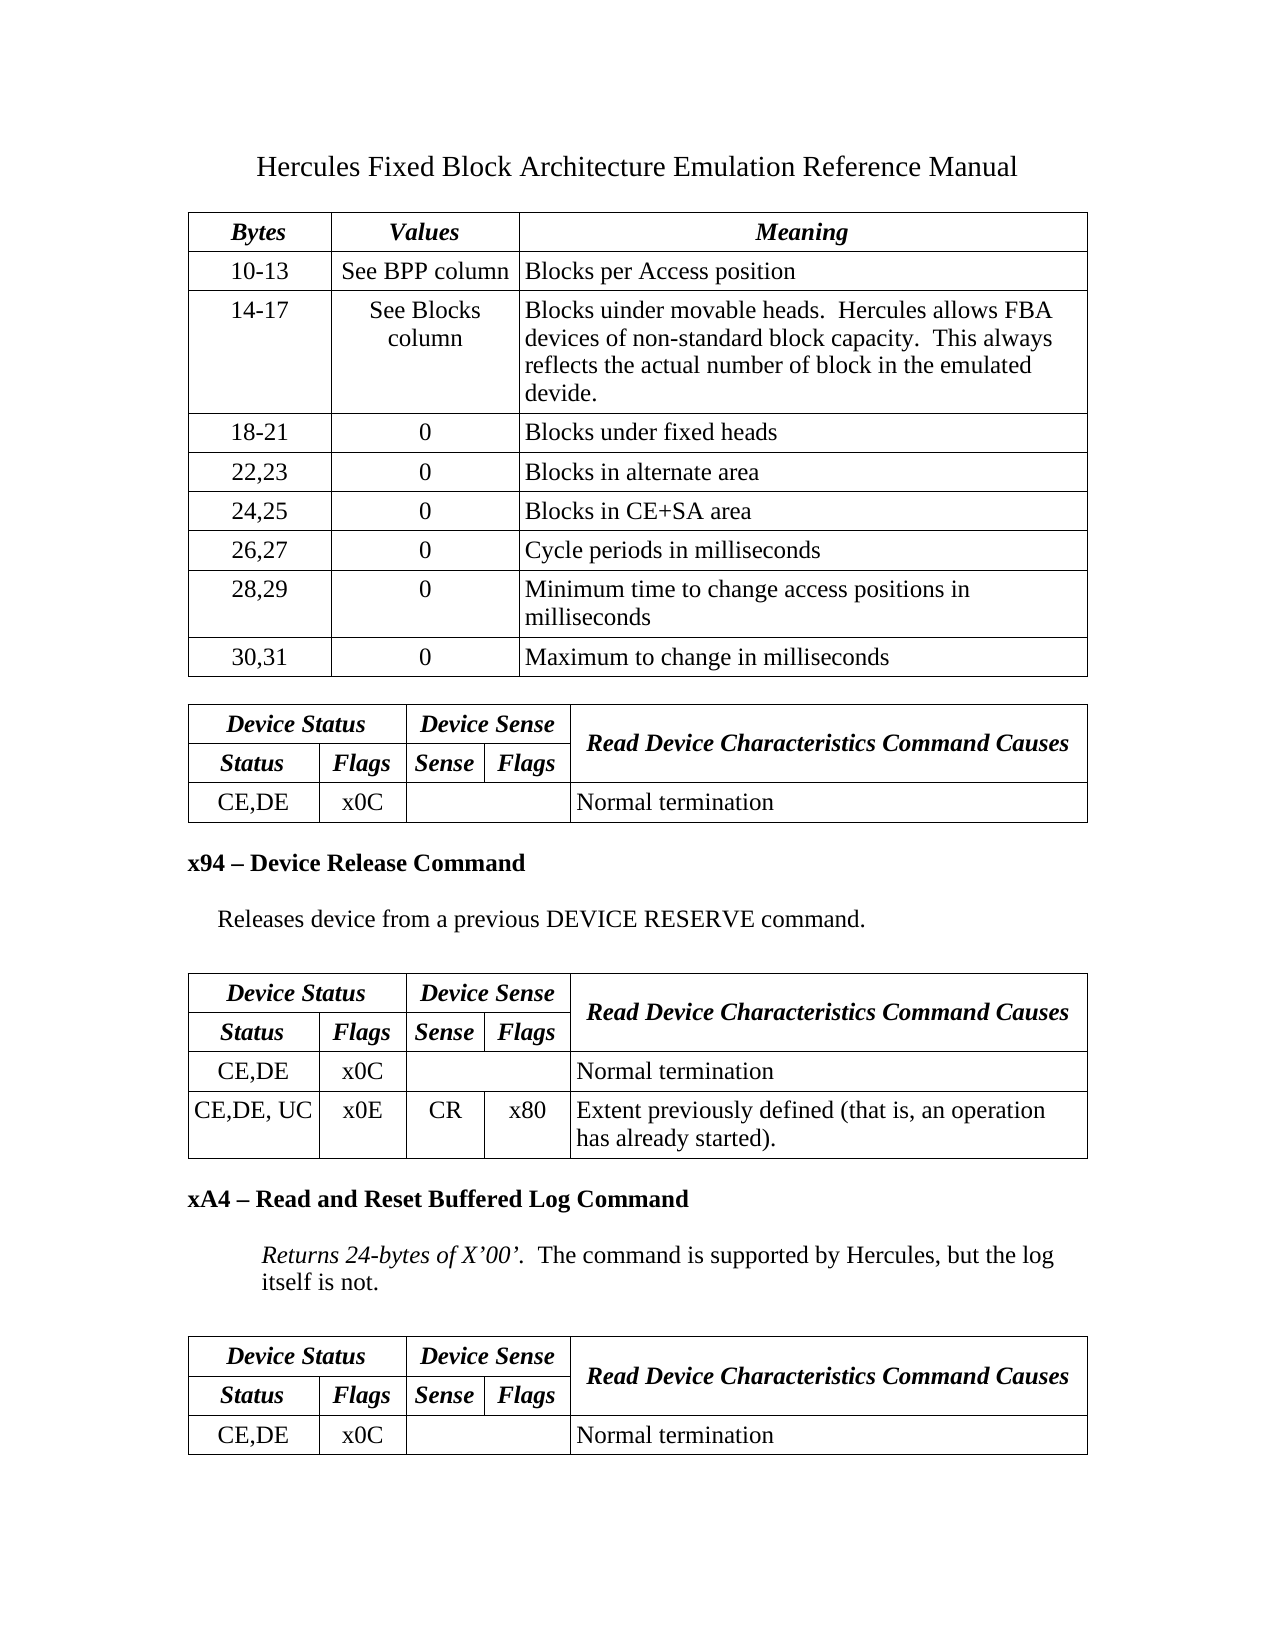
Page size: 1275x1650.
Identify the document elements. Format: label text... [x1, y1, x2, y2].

table_cell 0 [332, 531, 519, 570]
table_header Values [332, 213, 519, 251]
table_header Device Status [189, 705, 406, 743]
table_cell Flags [320, 1377, 406, 1415]
table_header Device Sense [407, 1337, 570, 1376]
table_cell Blocks per Access position [520, 252, 1087, 290]
table_cell See BPP column [332, 252, 519, 290]
table_cell x80 [485, 1092, 570, 1158]
table_cell x0E [320, 1092, 406, 1158]
table_cell 22,23 [189, 453, 331, 491]
table_cell Flags [320, 744, 406, 782]
table_header Meaning [520, 213, 1087, 251]
table_cell Cycle periods in milliseconds [520, 531, 1087, 570]
table_cell 0 [332, 638, 519, 676]
table_header Device Sense [407, 974, 570, 1012]
table_cell 0 [332, 453, 519, 491]
table_cell 10-13 [189, 252, 331, 290]
table_cell 14-17 [189, 291, 331, 413]
table_cell 0 [332, 571, 519, 637]
table_cell Minimum time to change access positions in milliseconds [520, 571, 1087, 637]
table_cell 28,29 [189, 571, 331, 637]
table_header Device Sense [407, 705, 570, 743]
table_cell x0C [320, 783, 406, 822]
table_header Bytes [189, 213, 331, 251]
table_cell 0 [332, 492, 519, 530]
table_cell Flags [485, 744, 570, 782]
table_cell Flags [485, 1013, 570, 1051]
table_cell CE,DE [189, 1052, 319, 1091]
table_cell 0 [332, 414, 519, 452]
table_cell Maximum to change in milliseconds [520, 638, 1087, 676]
text Releases device from a previous DEVICE RESERVE command. [217, 905, 1087, 933]
text x94 – Device Release Command [187, 849, 1087, 877]
table_cell Status [189, 1377, 319, 1415]
table_cell [407, 783, 570, 822]
table_cell CR [407, 1092, 484, 1158]
table_cell Normal termination [571, 783, 1087, 822]
table_header Read Device Characteristics Command Causes [571, 705, 1087, 782]
table_cell Blocks uinder movable heads. Hercules allows FBA devices of non-standard block capacity. This always reflects the actual number of block in the emulated devide. [520, 291, 1087, 413]
table_cell CE,DE [189, 783, 319, 822]
table_cell 26,27 [189, 531, 331, 570]
table_cell 30,31 [189, 638, 331, 676]
table_header Read Device Characteristics Command Causes [571, 1337, 1087, 1415]
table_cell Sense [407, 744, 484, 782]
table_cell Extent previously defined (that is, an operation has already started). [571, 1092, 1087, 1158]
table_cell x0C [320, 1052, 406, 1091]
table_cell x0C [320, 1416, 406, 1454]
table_cell Sense [407, 1377, 484, 1415]
table_cell Sense [407, 1013, 484, 1051]
table_cell Status [189, 1013, 319, 1051]
table_cell CE,DE [189, 1416, 319, 1454]
table_cell Status [189, 744, 319, 782]
table_cell CE,DE, UC [189, 1092, 319, 1158]
table_cell Blocks in CE+SA area [520, 492, 1087, 530]
table_cell 24,25 [189, 492, 331, 530]
table_header Read Device Characteristics Command Causes [571, 974, 1087, 1051]
table_header Device Status [189, 974, 406, 1012]
table_cell [407, 1052, 570, 1091]
table_cell Normal termination [571, 1052, 1087, 1091]
table_cell Flags [485, 1377, 570, 1415]
table_header Device Status [189, 1337, 406, 1376]
text xA4 – Read and Reset Buffered Log Command [187, 1185, 1087, 1213]
table_cell Blocks under fixed heads [520, 414, 1087, 452]
text Returns 24-bytes of X’00’. The command is supported by Hercules, but the log itself is not. [261, 1241, 1087, 1296]
table_cell See Blocks column [332, 291, 519, 413]
table_cell Blocks in alternate area [520, 453, 1087, 491]
table_cell Normal termination [571, 1416, 1087, 1454]
table_cell Flags [320, 1013, 406, 1051]
table_cell [407, 1416, 570, 1454]
table_cell 18-21 [189, 414, 331, 452]
